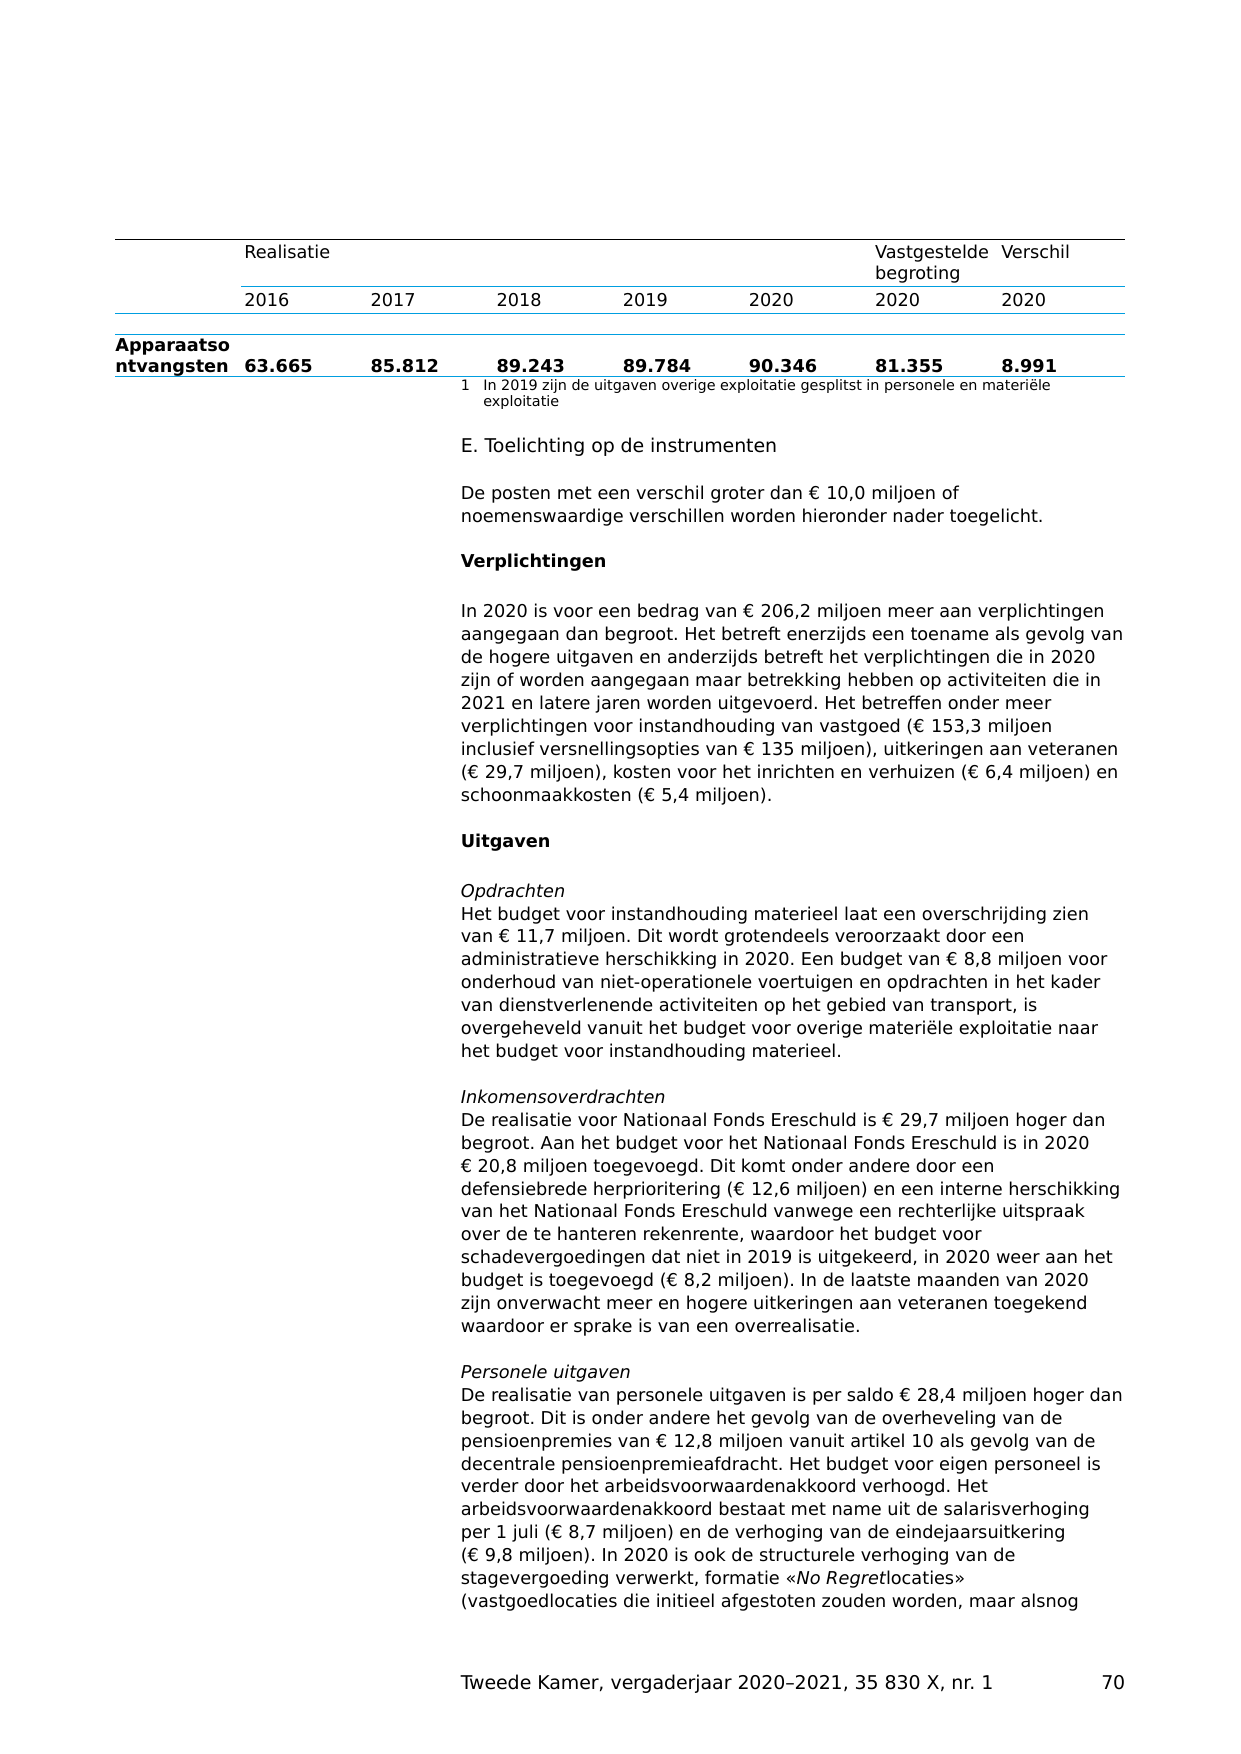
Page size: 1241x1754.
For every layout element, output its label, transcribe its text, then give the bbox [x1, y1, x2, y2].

text Verplichtingen [461, 549, 1125, 572]
table_cell 89.243 [494, 335, 620, 376]
table_cell [746, 314, 872, 334]
table_cell 2016 [241, 287, 367, 313]
text De posten met een verschil groter dan € 10,0 miljoen of noemenswaardige verschillen worden hieronder nader toegelicht. [461, 481, 1125, 527]
table_cell [115, 314, 241, 334]
table_cell 81.355 [872, 335, 998, 376]
text Opdrachten Het budget voor instandhouding materieel laat een overschrijding zien van € 11,7 miljoen. Dit wordt grotendeels veroorzaakt door een administratieve herschikking in 2020. Een budget van € 8,8 miljoen voor onderhoud van niet-operationele voertuigen en opdrachten in het kader van dienstverlenende activiteiten op het gebied van transport, is overgeheveld vanuit het budget voor overige materiële exploitatie naar het budget voor instandhouding materieel. [461, 879, 1125, 1062]
table_cell 85.812 [368, 335, 493, 376]
list In 2019 zijn de uitgaven overige exploitatie gesplitst in personele en materiële exploitatie [461, 377, 1125, 410]
table_cell [494, 314, 620, 334]
title E. Toelichting op de instrumenten [461, 435, 1125, 457]
table_cell 90.346 [746, 335, 872, 376]
table_cell Vastgestelde begroting [872, 240, 998, 286]
table_cell 63.665 [241, 335, 367, 376]
table_cell [241, 314, 367, 334]
table_cell Realisatie [241, 240, 872, 286]
table_cell [998, 314, 1125, 334]
table_cell [368, 314, 493, 334]
table_cell 2019 [620, 287, 746, 313]
table_cell Verschil [998, 240, 1125, 286]
table_cell 89.784 [620, 335, 746, 376]
table_cell Apparaatsontvangsten [115, 335, 241, 376]
table_cell [620, 314, 746, 334]
text Uitgaven [461, 829, 1125, 852]
text In 2020 is voor een bedrag van € 206,2 miljoen meer aan verplichtingen aangegaan dan begroot. Het betreft enerzijds een toename als gevolg van de hogere uitgaven en anderzijds betreft het verplichtingen die in 2020 zijn of worden aangegaan maar betrekking hebben op activiteiten die in 2021 en latere jaren worden uitgevoerd. Het betreffen onder meer verplichtingen voor instandhouding van vastgoed (€ 153,3 miljoen inclusief versnellingsopties van € 135 miljoen), uitkeringen aan veteranen (€ 29,7 miljoen), kosten voor het inrichten en verhuizen (€ 6,4 miljoen) en schoonmaakkosten (€ 5,4 miljoen). [461, 599, 1125, 806]
table_cell 2020 [872, 287, 998, 313]
text Personele uitgaven De realisatie van personele uitgaven is per saldo € 28,4 miljoen hoger dan begroot. Dit is onder andere het gevolg van de overheveling van de pensioenpremies van € 12,8 miljoen vanuit artikel 10 als gevolg van de decentrale pensioenpremieafdracht. Het budget voor eigen personeel is verder door het arbeidsvoorwaardenakkoord verhoogd. Het arbeidsvoorwaardenakkoord bestaat met name uit de salarisverhoging per 1 juli (€ 8,7 miljoen) en de verhoging van de eindejaarsuitkering (€ 9,8 miljoen). In 2020 is ook de structurele verhoging van de stagevergoeding verwerkt, formatie «No Regretlocaties» (vastgoedlocaties die initieel afgestoten zouden worden, maar alsnog [461, 1360, 1125, 1612]
table_cell 8.991 [998, 335, 1125, 376]
table_cell 2020 [998, 287, 1125, 313]
table_cell [115, 240, 241, 313]
table_header Tabel 19 Budgettaire gevolgen van beleidsartikel 8 Defensie Ondersteuningscommando (bedragen x € 1.000) [115, 191, 1125, 239]
table_cell [872, 314, 998, 334]
table_cell 2018 [494, 287, 620, 313]
text Inkomensoverdrachten De realisatie voor Nationaal Fonds Ereschuld is € 29,7 miljoen hoger dan begroot. Aan het budget voor het Nationaal Fonds Ereschuld is in 2020 € 20,8 miljoen toegevoegd. Dit komt onder andere door een defensiebrede herprioritering (€ 12,6 miljoen) en een interne herschikking van het Nationaal Fonds Ereschuld vanwege een rechterlijke uitspraak over de te hanteren rekenrente, waardoor het budget voor schadevergoedingen dat niet in 2019 is uitgekeerd, in 2020 weer aan het budget is toegevoegd (€ 8,2 miljoen). In de laatste maanden van 2020 zijn onverwacht meer en hogere uitkeringen aan veteranen toegekend waardoor er sprake is van een overrealisatie. [461, 1085, 1125, 1337]
table_cell 2020 [746, 287, 872, 313]
table_cell 2017 [368, 287, 493, 313]
